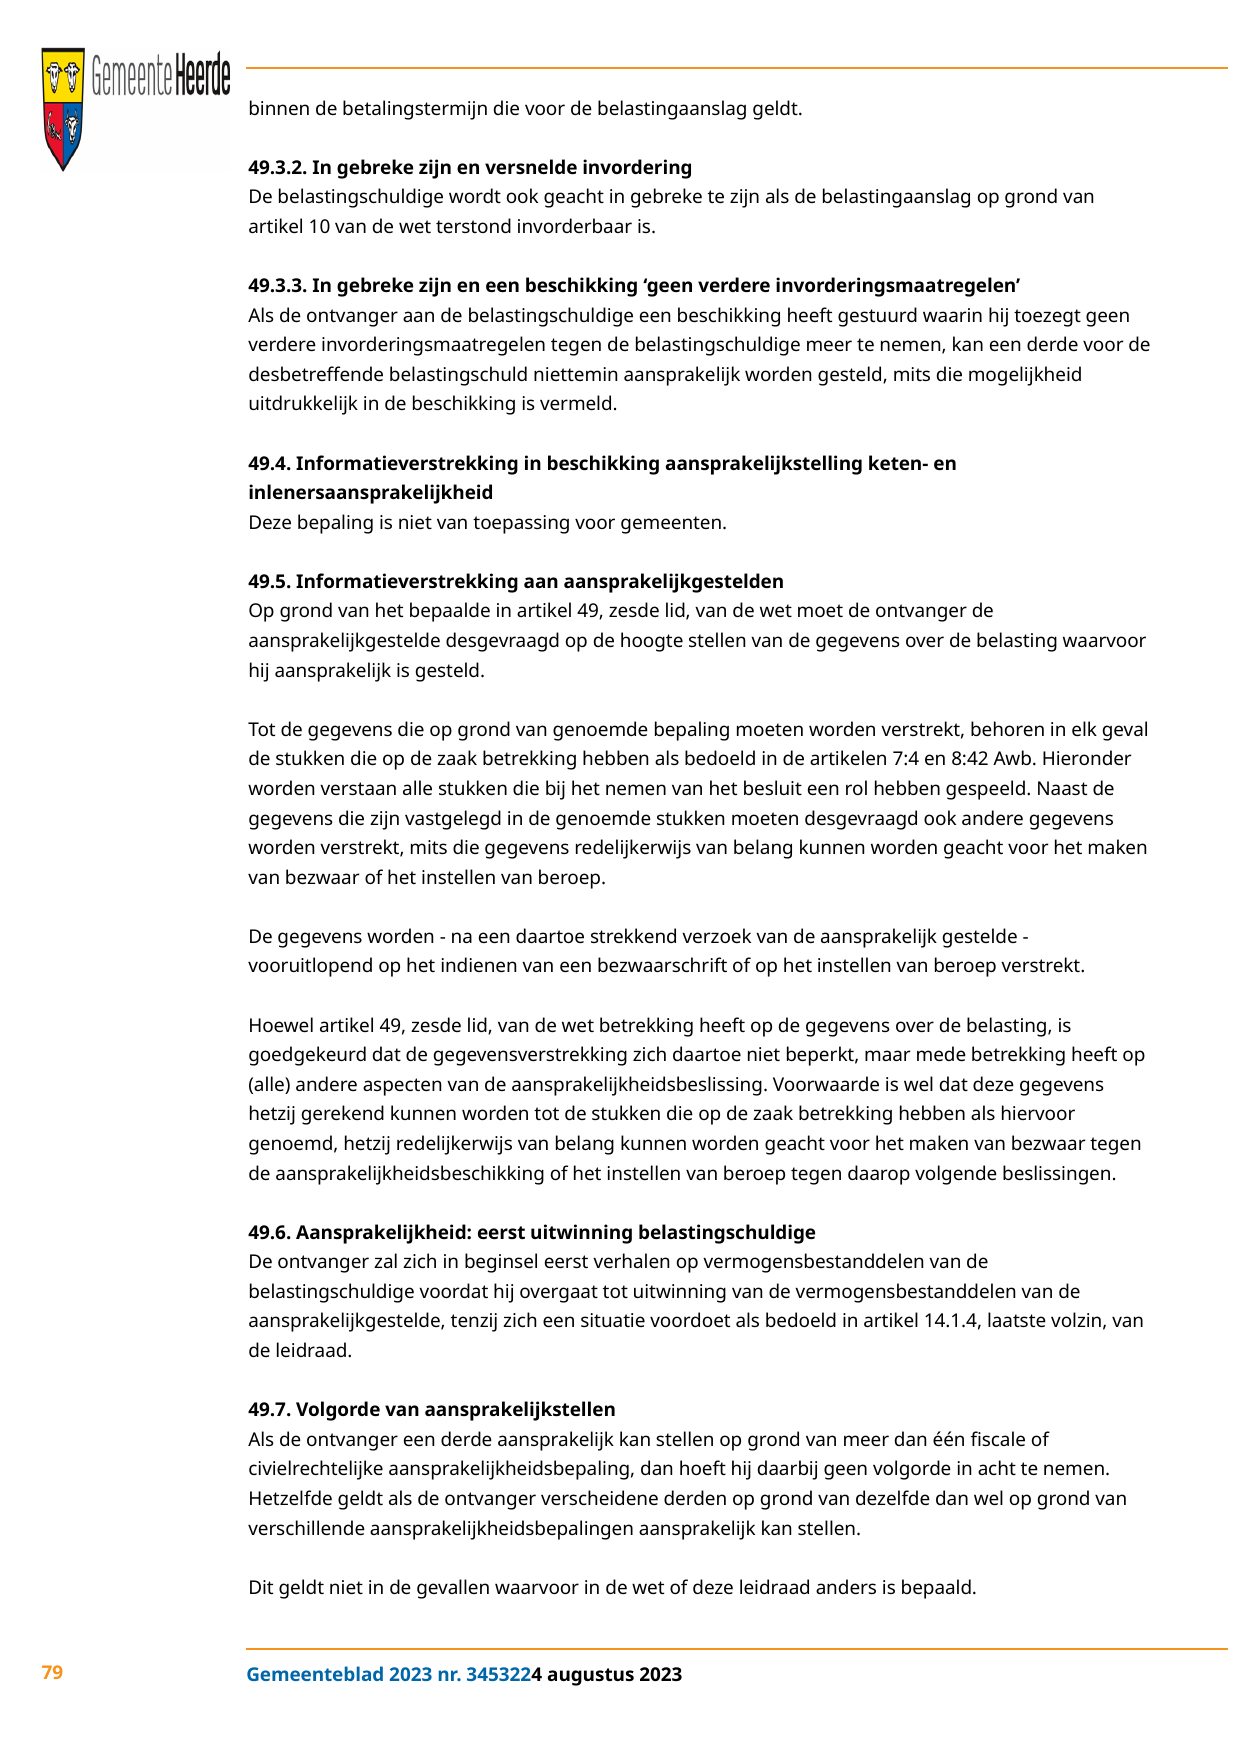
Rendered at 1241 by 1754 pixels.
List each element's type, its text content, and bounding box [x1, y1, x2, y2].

text 49.5. Informatieverstrekking aan aansprakelijkgestelden [248, 568, 1152, 594]
text binnen de betalingstermijn die voor de belastingaanslag geldt. [248, 95, 1152, 121]
text 49.4. Informatieverstrekking in beschikking aansprakelijkstelling keten- en inlenersaansprakelijkheid [248, 450, 1152, 505]
text 49.6. Aansprakelijkheid: eerst uitwinning belastingschuldige [248, 1219, 1152, 1245]
text Dit geldt niet in de gevallen waarvoor in de wet of deze leidraad anders is bepaald. [248, 1574, 1152, 1600]
picture [41, 47, 231, 172]
text De ontvanger zal zich in beginsel eerst verhalen op vermogensbestanddelen van de belastingschuldige voordat hij overgaat tot uitwinning van de vermogensbestanddelen van de aansprakelijkgestelde, tenzij zich een situatie voordoet als bedoeld in artikel 14.1.4, laatste volzin, van de leidraad. [248, 1248, 1152, 1363]
text 49.3.3. In gebreke zijn en een beschikking ‘geen verdere invorderingsmaatregelen’ [248, 272, 1152, 298]
text Als de ontvanger een derde aansprakelijk kan stellen op grond van meer dan één fiscale of civielrechtelijke aansprakelijkheidsbepaling, dan hoeft hij daarbij geen volgorde in acht te nemen. Hetzelfde geldt als de ontvanger verscheidene derden op grond van dezelfde dan wel op grond van verschillende aansprakelijkheidsbepalingen aansprakelijk kan stellen. [248, 1426, 1152, 1541]
text Tot de gegevens die op grond van genoemde bepaling moeten worden verstrekt, behoren in elk geval de stukken die op de zaak betrekking hebben als bedoeld in de artikelen 7:4 en 8:42 Awb. Hieronder worden verstaan alle stukken die bij het nemen van het besluit een rol hebben gespeeld. Naast de gegevens die zijn vastgelegd in de genoemde stukken moeten desgevraagd ook andere gegevens worden verstrekt, mits die gegevens redelijkerwijs van belang kunnen worden geacht voor het maken van bezwaar of het instellen van beroep. [248, 716, 1152, 890]
text Op grond van het bepaalde in artikel 49, zesde lid, van de wet moet de ontvanger de aansprakelijkgestelde desgevraagd op de hoogte stellen van de gegevens over de belasting waarvoor hij aansprakelijk is gesteld. [248, 598, 1152, 683]
text Als de ontvanger aan de belastingschuldige een beschikking heeft gestuurd waarin hij toezegt geen verdere invorderingsmaatregelen tegen de belastingschuldige meer te nemen, kan een derde voor de desbetreffende belastingschuld niettemin aansprakelijk worden gesteld, mits die mogelijkheid uitdrukkelijk in de beschikking is vermeld. [248, 302, 1152, 416]
text De belastingschuldige wordt ook geacht in gebreke te zijn als de belastingaanslag op grond van artikel 10 van de wet terstond invorderbaar is. [248, 183, 1152, 239]
text Hoewel artikel 49, zesde lid, van de wet betrekking heeft op de gegevens over de belasting, is goedgekeurd dat de gegevensverstrekking zich daartoe niet beperkt, maar mede betrekking heeft op (alle) andere aspecten van de aansprakelijkheidsbeslissing. Voorwaarde is wel dat deze gegevens hetzij gerekend kunnen worden tot de stukken die op de zaak betrekking hebben als hiervoor genoemd, hetzij redelijkerwijs van belang kunnen worden geacht voor het maken van bezwaar tegen de aansprakelijkheidsbeschikking of het instellen van beroep tegen daarop volgende beslissingen. [248, 1012, 1152, 1186]
text 49.7. Volgorde van aansprakelijkstellen [248, 1396, 1152, 1422]
text De gegevens worden - na een daartoe strekkend verzoek van de aansprakelijk gestelde - vooruitlopend op het indienen van een bezwaarschrift of op het instellen van beroep verstrekt. [248, 923, 1152, 978]
text 49.3.2. In gebreke zijn en versnelde invordering [248, 154, 1152, 180]
text Deze bepaling is niet van toepassing voor gemeenten. [248, 509, 1152, 535]
